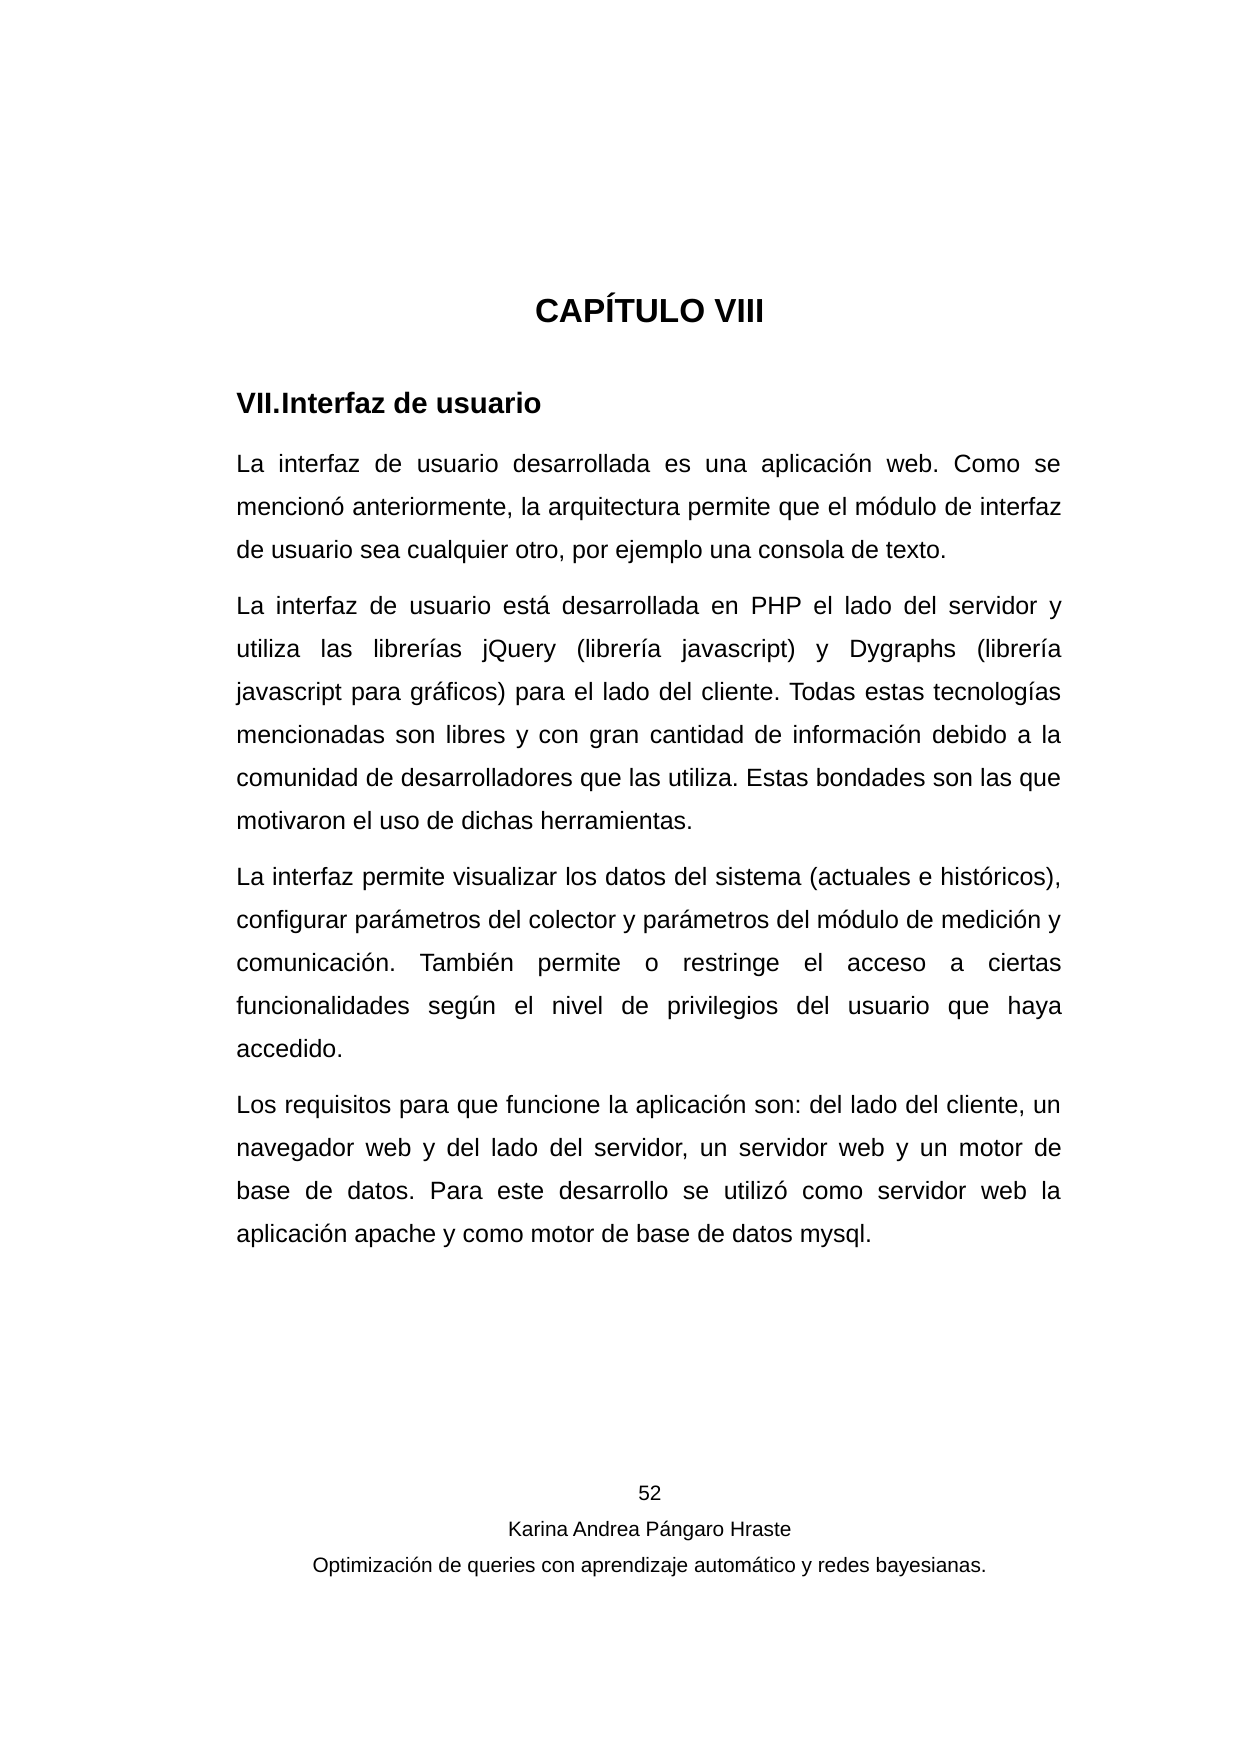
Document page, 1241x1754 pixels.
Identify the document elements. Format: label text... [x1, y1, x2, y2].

text La interfaz permite visualizar los datos del sistema (actuales e históricos), configurar parámetros del colector y parámetros del módulo de medición y comunicación. También permite o restringe el acceso a ciertas funcionalidades según el nivel de privilegios del usuario que haya accedido. [236, 862, 1063, 1063]
subtitle Interfaz de usuario [236, 386, 1063, 419]
text La interfaz de usuario está desarrollada en PHP el lado del servidor y utiliza las librerías jQuery (librería javascript) y Dygraphs (librería javascript para gráficos) para el lado del cliente. Todas estas tecnologías mencionadas son libres y con gran cantidad de información debido a la comunidad de desarrolladores que las utiliza. Estas bondades son las que motivaron el uso de dichas herramientas. [236, 591, 1063, 835]
subtitle CAPÍTULO VIII [236, 291, 1063, 329]
text Los requisitos para que funcione la aplicación son: del lado del cliente, un navegador web y del lado del servidor, un servidor web y un motor de base de datos. Para este desarrollo se utilizó como servidor web la aplicación apache y como motor de base de datos mysql. [236, 1090, 1063, 1248]
text La interfaz de usuario desarrollada es una aplicación web. Como se mencionó anteriormente, la arquitectura permite que el módulo de interfaz de usuario sea cualquier otro, por ejemplo una consola de texto. [236, 449, 1063, 564]
